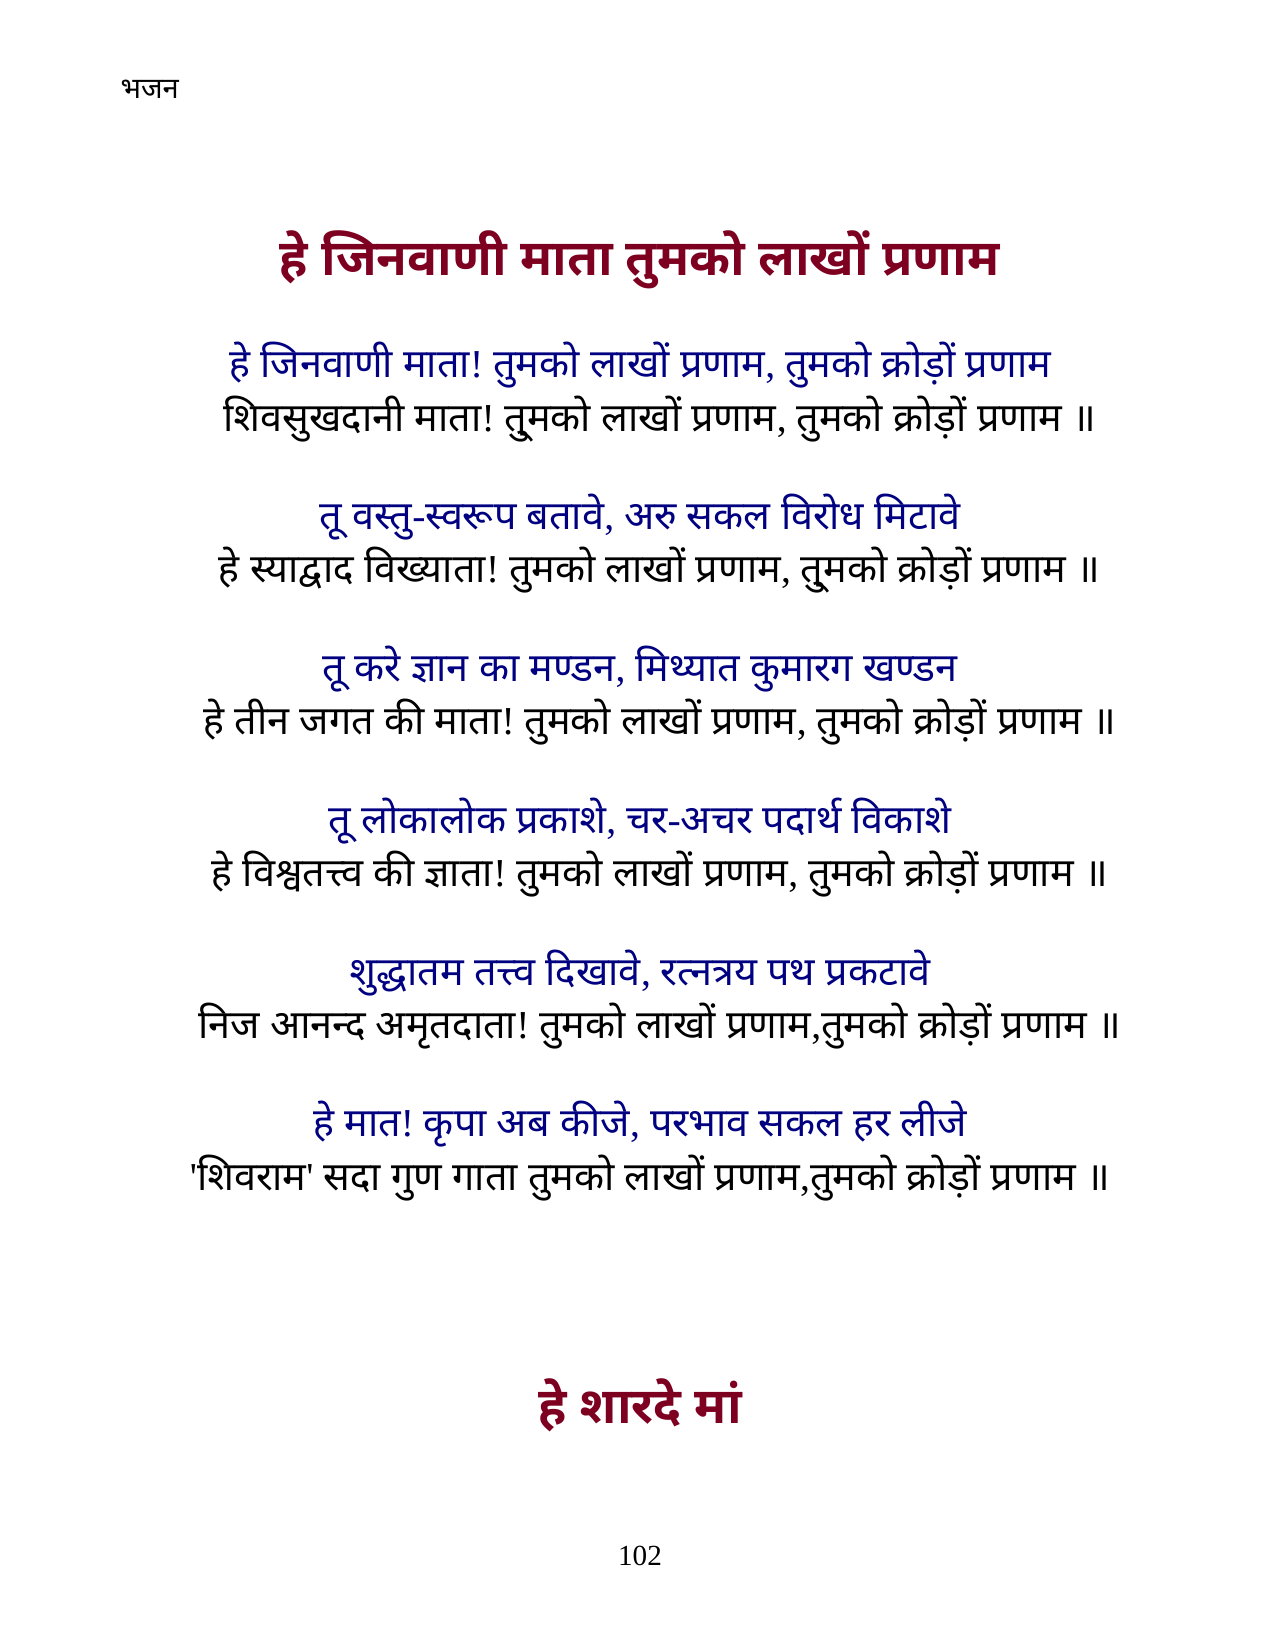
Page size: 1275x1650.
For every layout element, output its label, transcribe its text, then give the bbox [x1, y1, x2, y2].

text हे जिनवाणी माता! तुमको लाखों प्रणाम, तुमको क्रोड़ों प्रणाम [83, 341, 1196, 394]
text हे जिनवाणी माता तुमको लाखों प्रणाम [83, 230, 1196, 295]
text 'शिवराम' सदा गुण गाता तुमको लाखों प्रणाम,तुमको क्रोड़ों प्रणाम ॥ [83, 1153, 1196, 1206]
text शिवसुखदानी माता! तु्मको लाखों प्रणाम, तुमको क्रोड़ों प्रणाम ॥ [83, 394, 1196, 447]
text हे शारदे मां [83, 1378, 1196, 1444]
text शुद्धातम तत्त्व दिखावे, रत्नत्रय पथ प्रकटावे [83, 948, 1196, 1001]
text तू लोकालोक प्रकाशे, चर-अचर पदार्थ विकाशे [83, 796, 1196, 849]
text तू वस्तु-स्वरूप बतावे, अरु सकल विरोध मिटावे [83, 493, 1196, 546]
text हे मात! कृपा अब कीजे, परभाव सकल हर लीजे [83, 1100, 1196, 1153]
text हे स्याद्वाद विख्याता! तुमको लाखों प्रणाम, तु्मको क्रोड़ों प्रणाम ॥ [83, 546, 1196, 599]
text तू करे ज्ञान का मण्डन, मिथ्यात कुमारग खण्डन [83, 644, 1196, 698]
text हे तीन जगत की माता! तुमको लाखों प्रणाम, तुमको क्रोड़ों प्रणाम ॥ [83, 698, 1196, 751]
text हे विश्वतत्त्व की ज्ञाता! तुमको लाखों प्रणाम, तुमको क्रोड़ों प्रणाम ॥ [83, 849, 1196, 902]
text निज आनन्द अमृतदाता! तुमको लाखों प्रणाम,तुमको क्रोड़ों प्रणाम ॥ [83, 1001, 1196, 1054]
